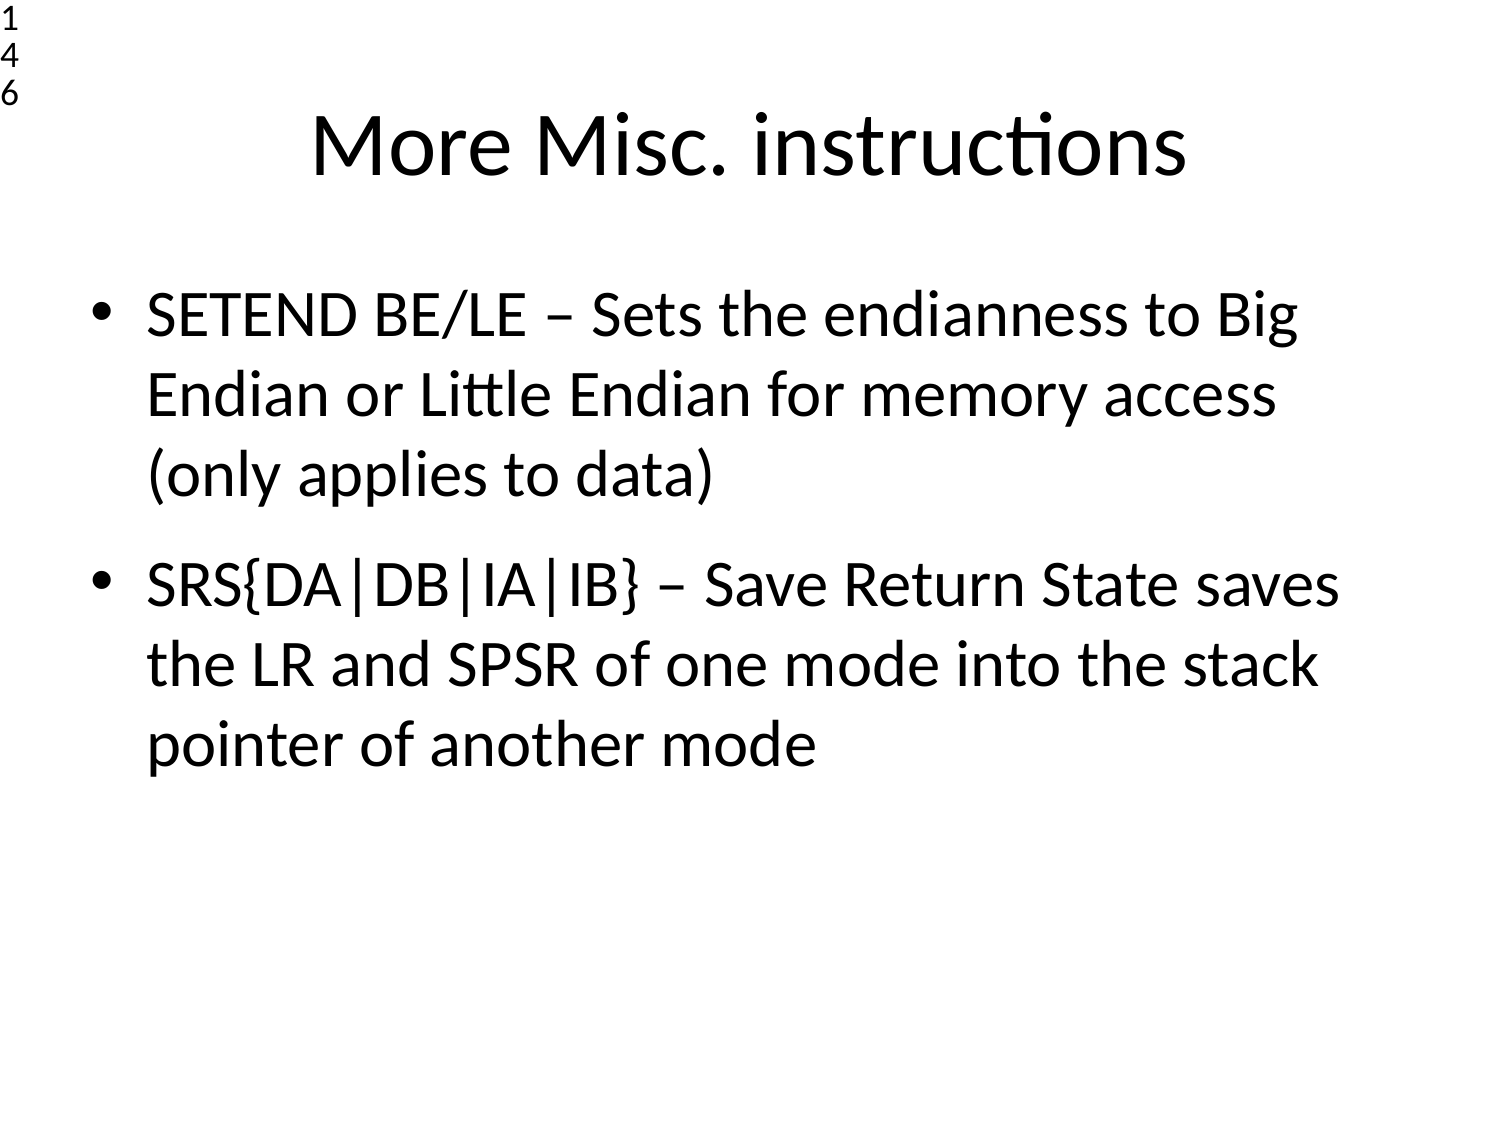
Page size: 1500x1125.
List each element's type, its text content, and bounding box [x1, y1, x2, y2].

list SETEND BE/LE – Sets the endianness to Big Endian or Little Endian for memory access (only applies to data) SRS{DA|DB|IA|IB} – Save Return State saves the LR and SPSR of one mode into the stack pointer of another mode [75, 262, 1425, 1005]
title More Misc. instructions [75, 45, 1425, 233]
